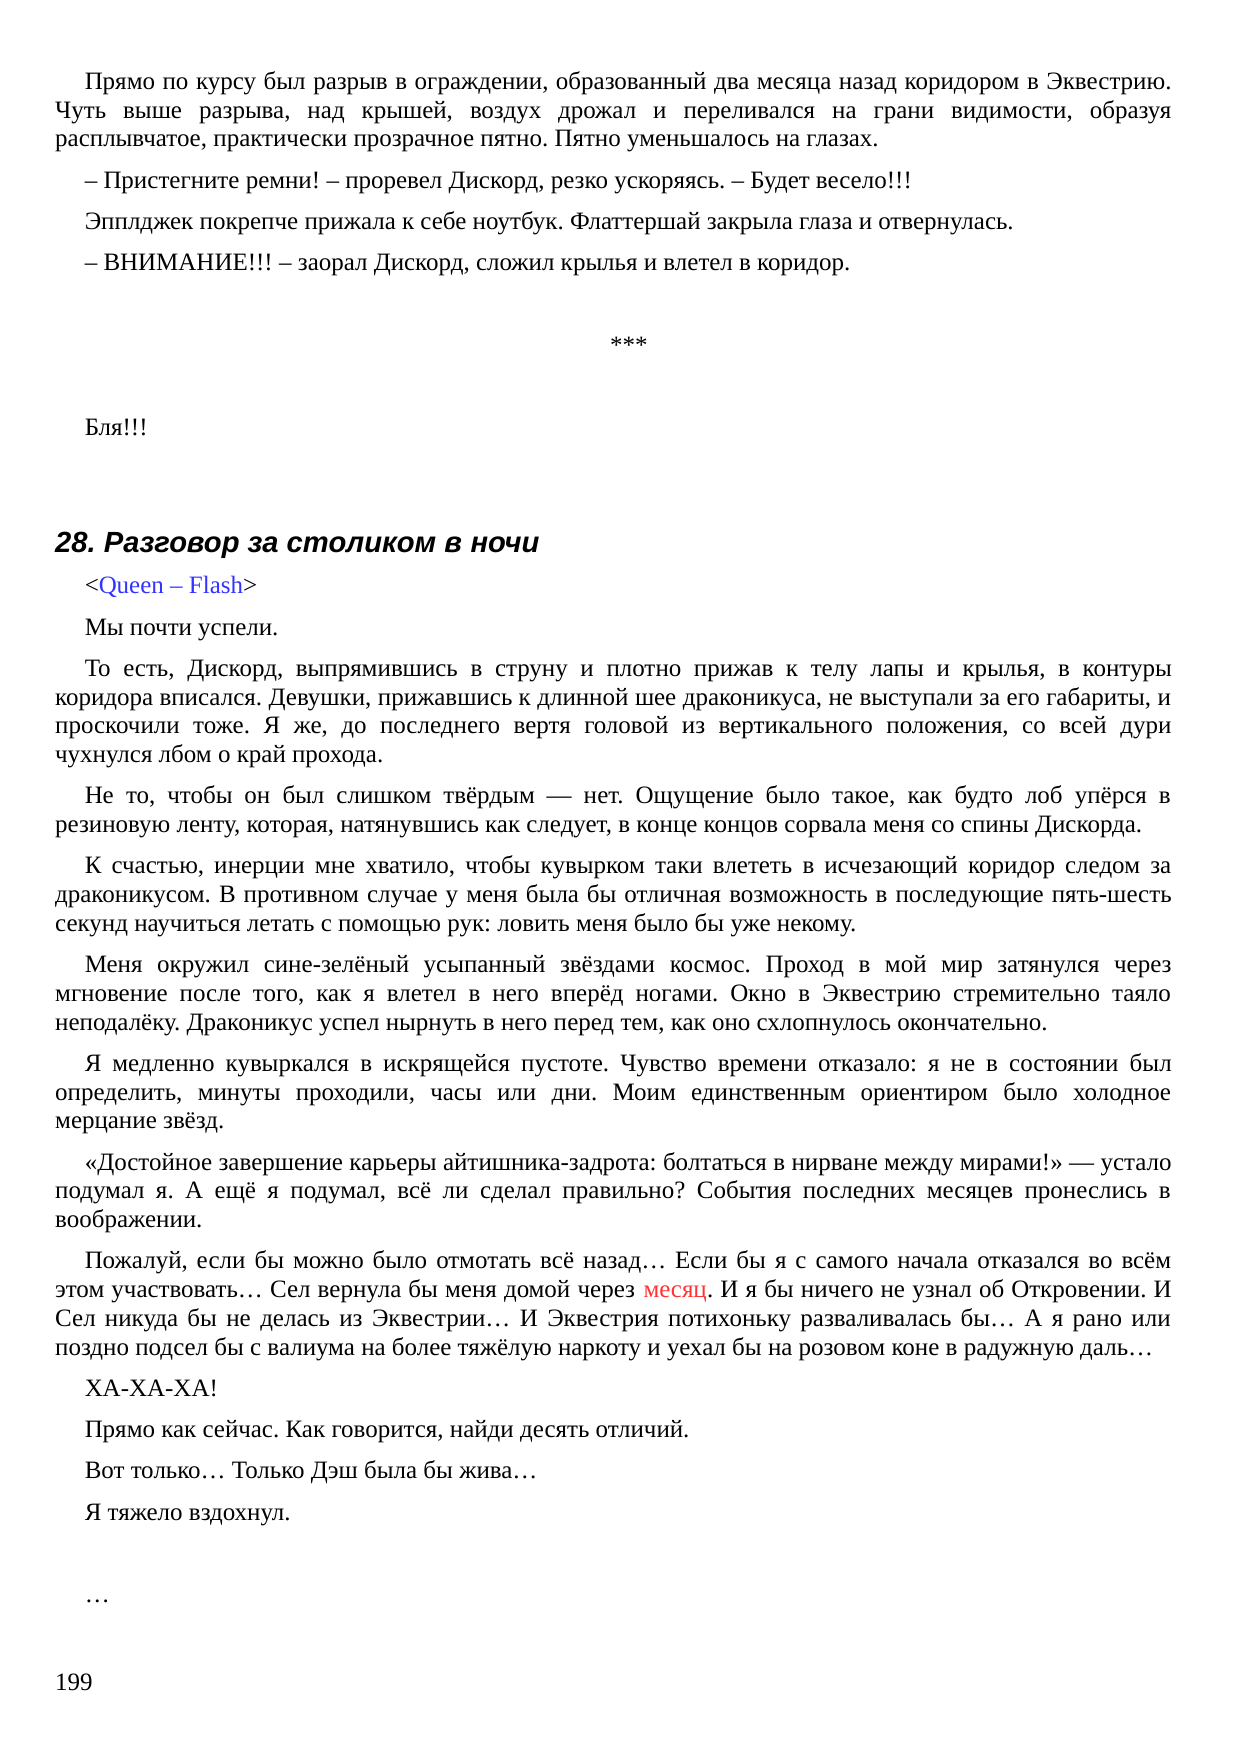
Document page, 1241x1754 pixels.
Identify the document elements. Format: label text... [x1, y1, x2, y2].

text Пожалуй, если бы можно было отмотать всё назад… Если бы я с самого начала отказался во всём этом участвовать… Сел вернула бы меня домой через месяц. И я бы ничего не узнал об Откровении. И Сел никуда бы не делась из Эквестрии… И Эквестрия потихоньку разваливалась бы… А я рано или поздно подсел бы с валиума на более тяжёлую наркоту и уехал бы на розовом коне в радужную даль… [55, 1246, 1173, 1361]
text Мы почти успели. [55, 612, 1173, 641]
text Эпплджек покрепче прижала к себе ноутбук. Флаттершай закрыла глаза и отвернулась. [55, 206, 1173, 235]
text ХА-ХА-ХА! [55, 1373, 1173, 1402]
text Прямо как сейчас. Как говорится, найди десять отличий. [55, 1414, 1173, 1443]
subtitle 28. Разговор за столиком в ночи [55, 524, 1173, 558]
text *** [55, 330, 1173, 358]
text – ВНИМАНИЕ!!! – заорал Дискорд, сложил крылья и влетел в коридор. [55, 247, 1173, 276]
text Меня окружил сине-зелёный усыпанный звёздами космос. Проход в мой мир затянулся через мгновение после того, как я влетел в него вперёд ногами. Окно в Эквестрию стремительно таяло неподалёку. Драконикус успел нырнуть в него перед тем, как оно схлопнулось окончательно. [55, 949, 1173, 1036]
text – Пристегните ремни! – проревел Дискорд, резко ускоряясь. – Будет весело!!! [55, 165, 1173, 193]
text <Queen – Flash> [55, 571, 1173, 599]
text «Достойное завершение карьеры айтишника-задрота: болтаться в нирване между мирами!» — устало подумал я. А ещё я подумал, всё ли сделал правильно? События последних месяцев пронеслись в воображении. [55, 1147, 1173, 1233]
text Прямо по курсу был разрыв в ограждении, образованный два месяца назад коридором в Эквестрию. Чуть выше разрыва, над крышей, воздух дрожал и переливался на грани видимости, образуя расплывчатое, практически прозрачное пятно. Пятно уменьшалось на глазах. [55, 66, 1173, 152]
text Бля!!! [55, 412, 1173, 441]
text Не то, чтобы он был слишком твёрдым — нет. Ощущение было такое, как будто лоб упёрся в резиновую ленту, которая, натянувшись как следует, в конце концов сорвала меня со спины Дискорда. [55, 781, 1173, 838]
text Я медленно кувыркался в искрящейся пустоте. Чувство времени отказало: я не в состоянии был определить, минуты проходили, часы или дни. Моим единственным ориентиром было холодное мерцание звёзд. [55, 1048, 1173, 1134]
text Я тяжело вздохнул. [55, 1497, 1173, 1526]
text … [55, 1579, 1173, 1608]
text Вот только… Только Дэш была бы жива… [55, 1456, 1173, 1484]
text К счастью, инерции мне хватило, чтобы кувырком таки влететь в исчезающий коридор следом за драконикусом. В противном случае у меня была бы отличная возможность в последующие пять-шесть секунд научиться летать с помощью рук: ловить меня было бы уже некому. [55, 851, 1173, 937]
text То есть, Дискорд, выпрямившись в струну и плотно прижав к телу лапы и крылья, в контуры коридора вписался. Девушки, прижавшись к длинной шее драконикуса, не выступали за его габариты, и проскочили тоже. Я же, до последнего вертя головой из вертикального положения, со всей дури чухнулся лбом о край прохода. [55, 653, 1173, 768]
